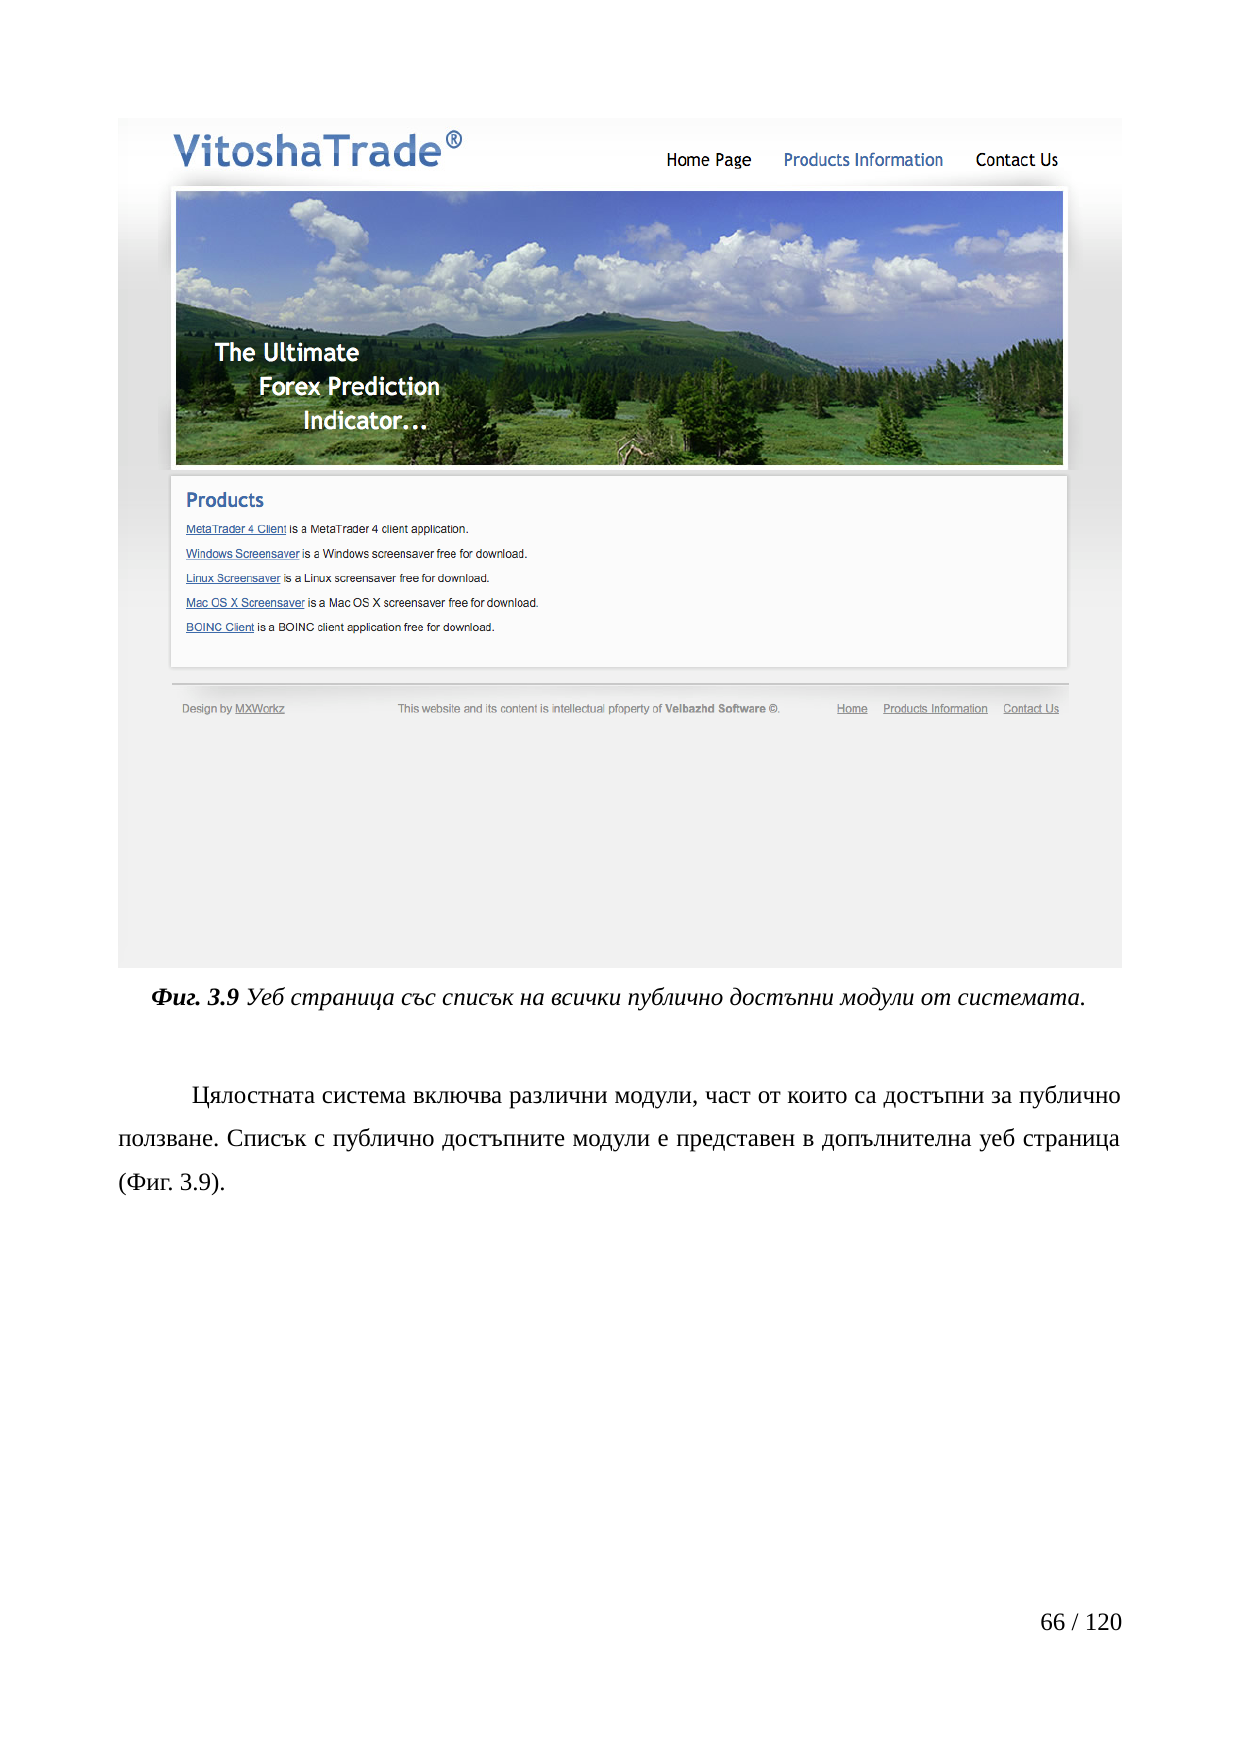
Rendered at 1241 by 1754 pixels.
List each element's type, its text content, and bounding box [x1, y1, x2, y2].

text Фиг. 3.9 Уеб страница със списък на всички публично достъпни модули от системата. [118, 968, 1122, 1010]
text Цялостната система включва различни модули, част от които са достъпни за публично ползване. Списък с публично достъпните модули е представен в допълнителна уеб страница (Фиг. 3.9). [118, 1080, 1122, 1195]
picture [118, 118, 1122, 968]
